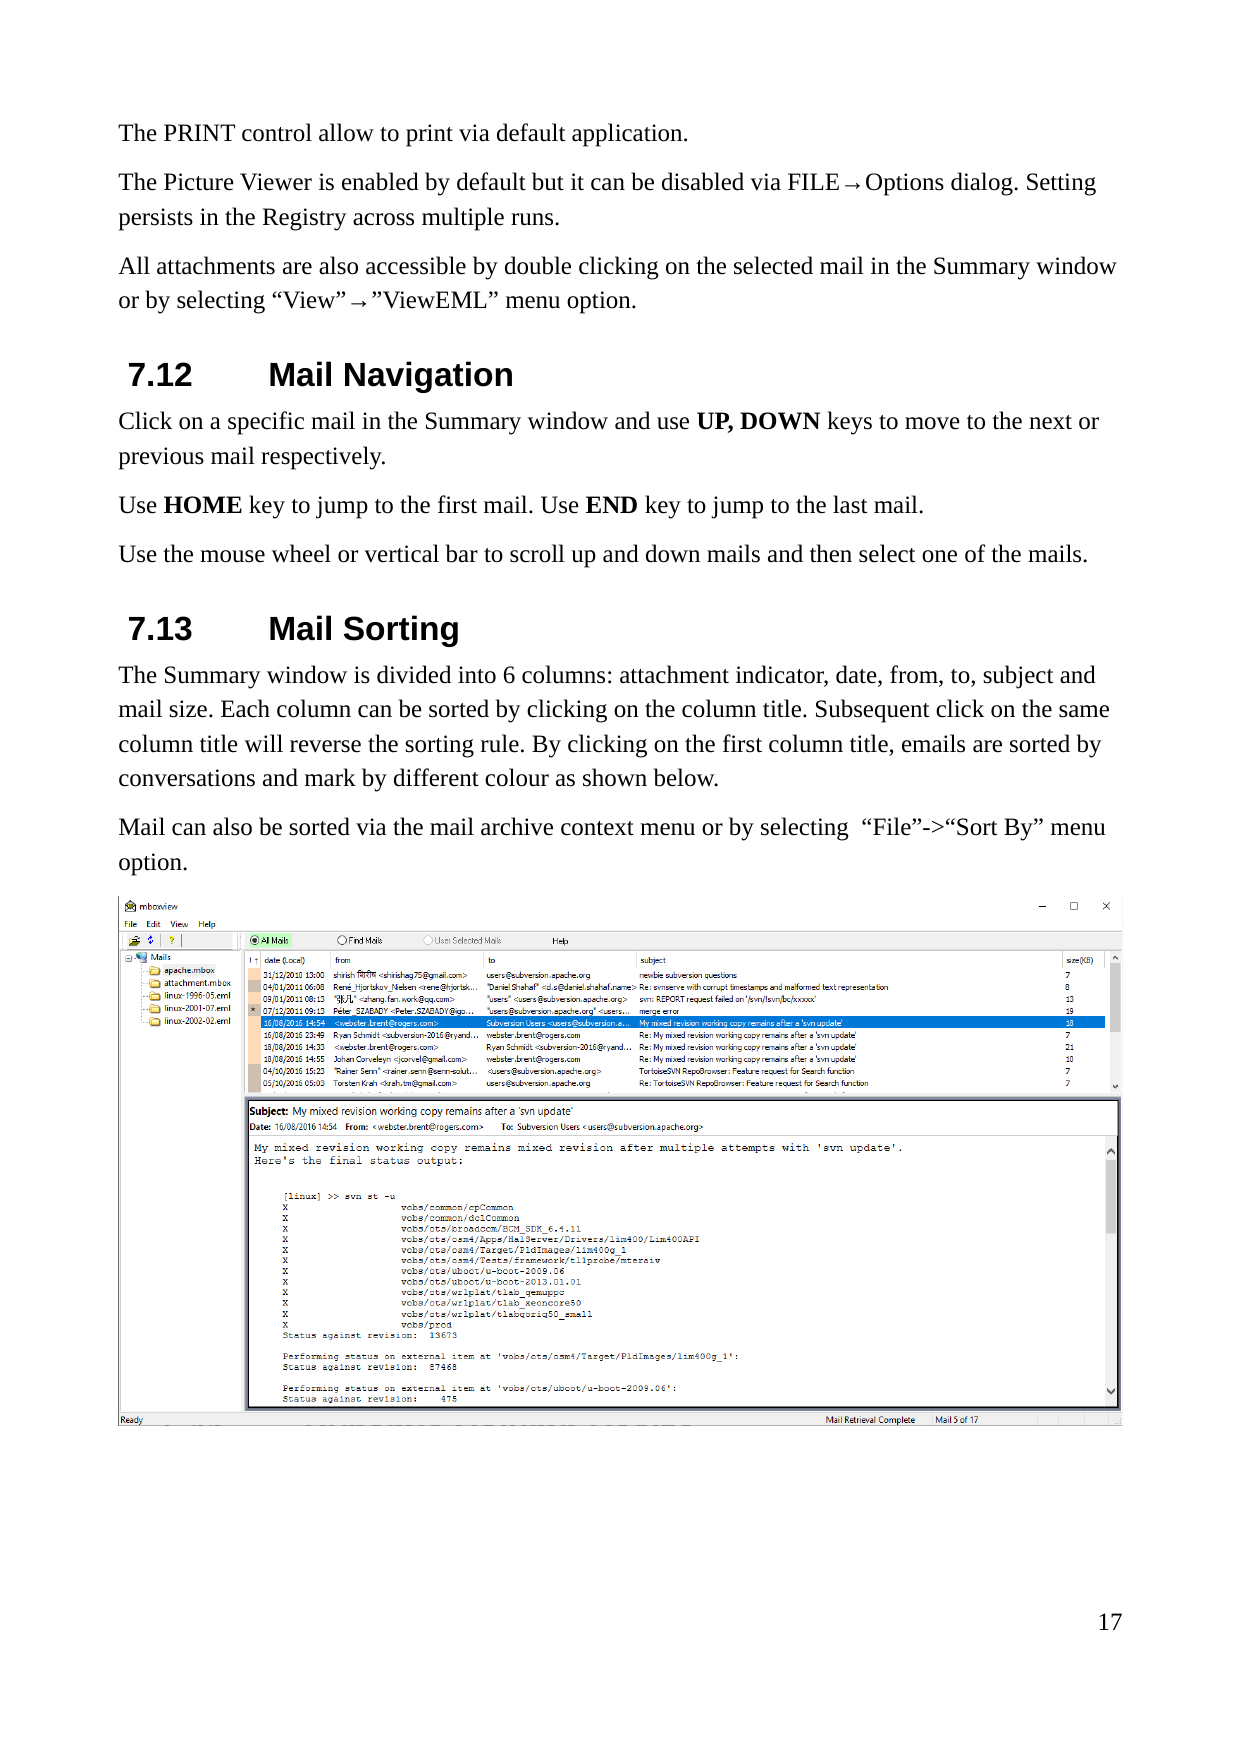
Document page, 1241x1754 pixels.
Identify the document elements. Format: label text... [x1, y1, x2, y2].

text Click on a specific mail in the Summary window and use UP, DOWN keys to move to the next or previous mail respectively. [118, 406, 1122, 469]
text Mail can also be sorted via the mail archive context menu or by selecting “File”->“Sort By” menu option. [118, 812, 1122, 876]
text The PRINT control allow to print via default application. [118, 118, 1122, 147]
text The Summary window is divided into 6 columns: attachment indicator, date, from, to, subject and mail size. Each column can be sorted by clicking on the column title. Subsequent click on the same column title will reverse the sorting rule. By clicking on the first column title, emails are sorted by conversations and mark by different colour as shown below. [118, 660, 1122, 792]
subtitle Mail Navigation [118, 355, 1122, 394]
text Use HOME key to jump to the first mail. Use END key to jump to the last mail. [118, 490, 1122, 518]
text Use the mouse wheel or vertical bar to scroll up and down mails and then select one of the mails. [118, 539, 1122, 568]
text All attachments are also accessible by double clicking on the selected mail in the Summary window or by selecting “View”→”ViewEML” menu option. [118, 251, 1122, 314]
text The Picture Viewer is enabled by default but it can be disabled via FILE→Options dialog. Setting persists in the Registry across multiple runs. [118, 167, 1122, 230]
subtitle Mail Sorting [118, 609, 1122, 647]
picture [118, 896, 1123, 1426]
